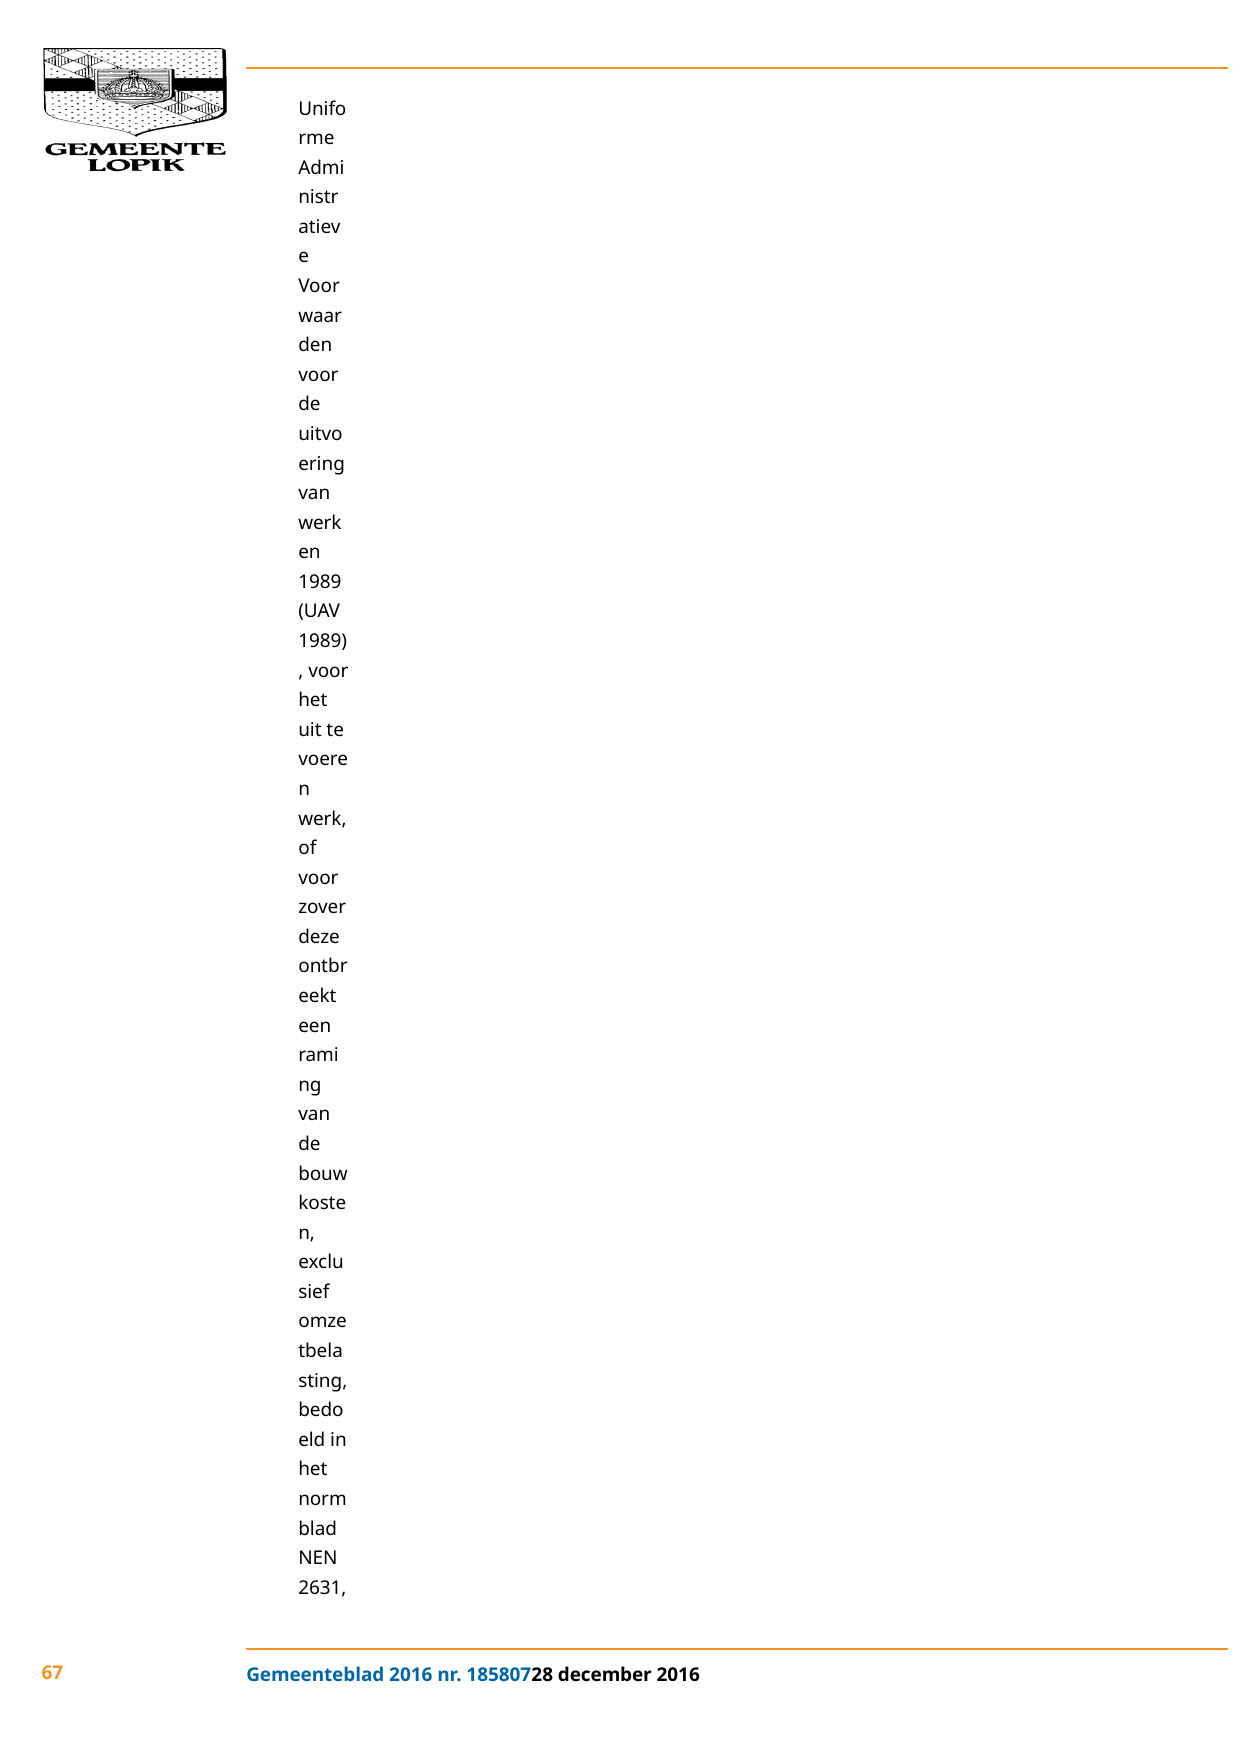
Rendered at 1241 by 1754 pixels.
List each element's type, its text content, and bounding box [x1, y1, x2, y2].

table_cell Uniforme Administratieve Voorwaarden voor de uitvoering van werken 1989 (UAV 1989), voor het uit te voeren werk, of voor zover deze ontbreekt een raming van de bouwkosten, exclusief omzetbelasting, bedoeld in het normblad NEN 2631, [298, 95, 348, 1600]
picture [41, 47, 231, 172]
table_cell [348, 95, 398, 1600]
table_cell [248, 95, 298, 1600]
